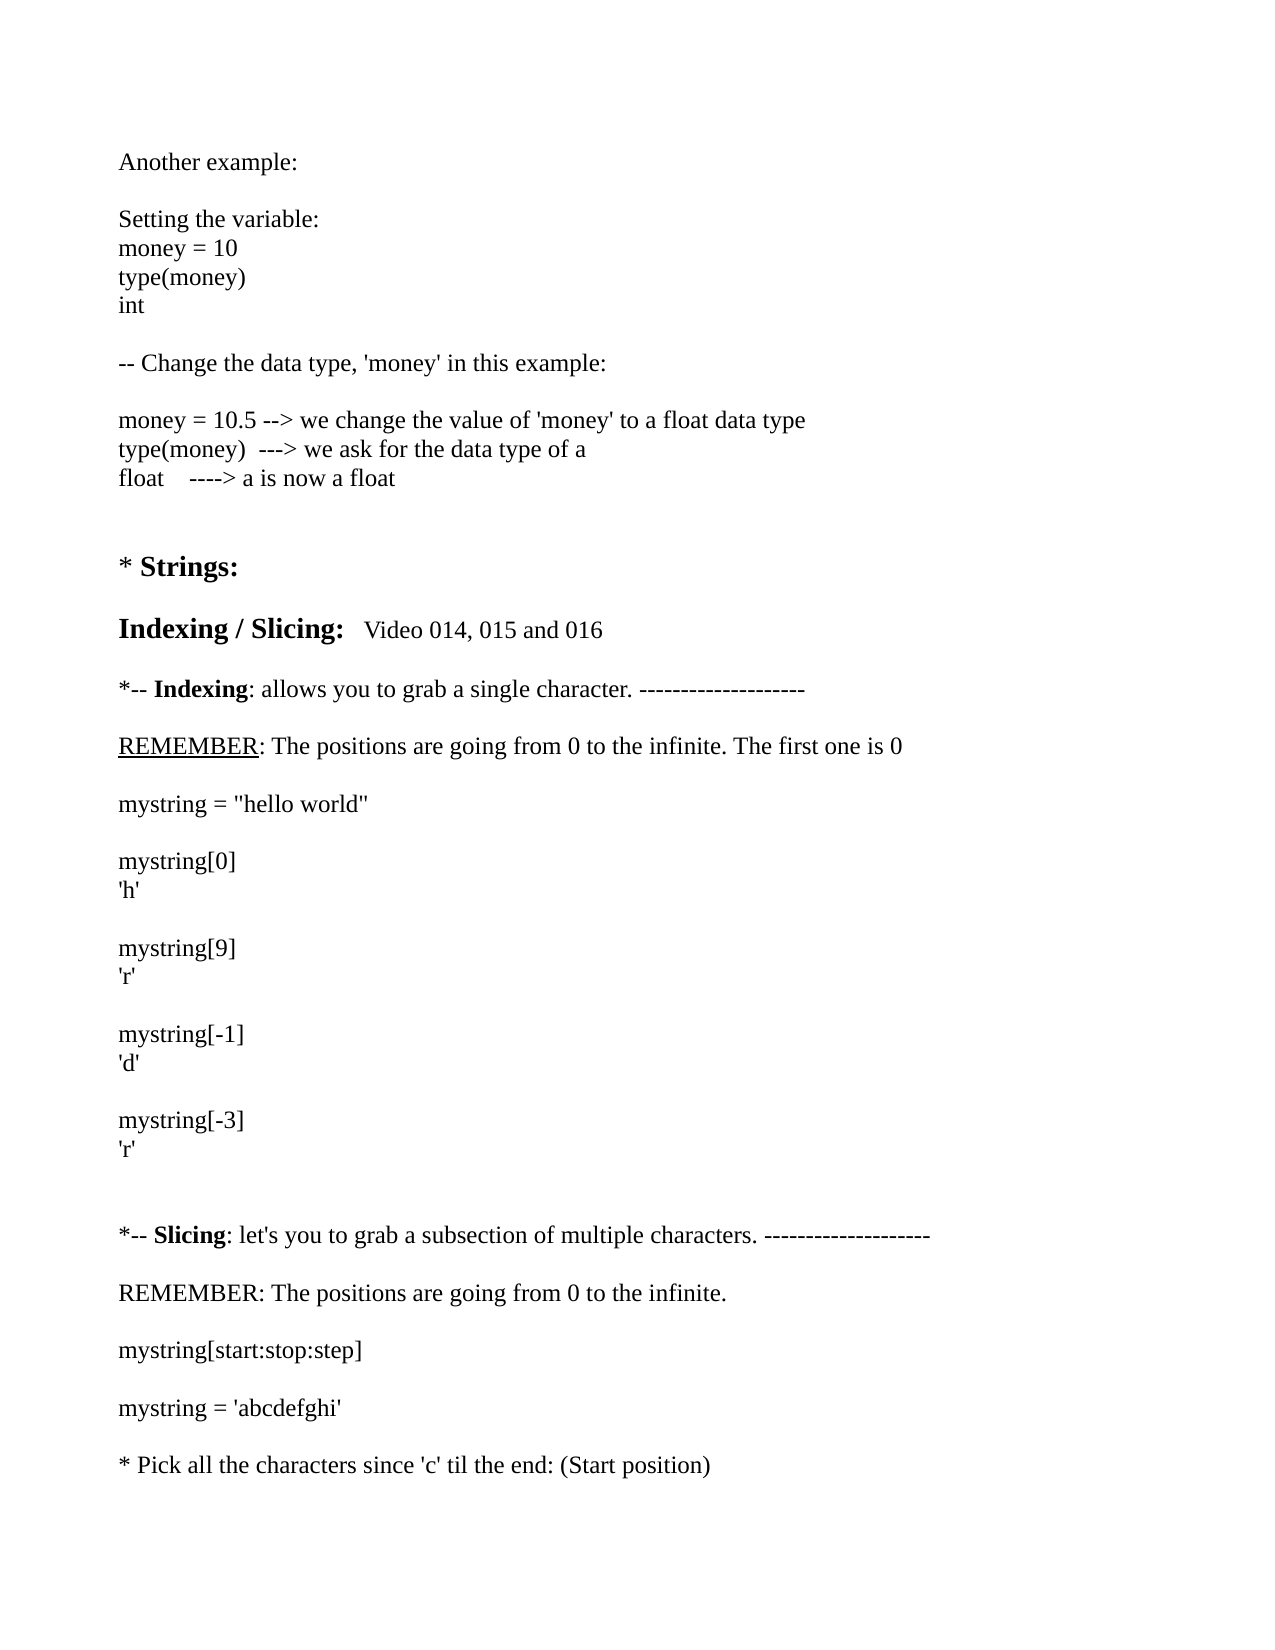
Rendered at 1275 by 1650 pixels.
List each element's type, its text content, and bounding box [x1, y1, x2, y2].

text * Strings: [118, 549, 1157, 583]
text *-- Indexing: allows you to grab a single character. -------------------- REMEMBER: The positions are going from 0 to the infinite. The first one is 0 mystring = "hello world" mystring[0] 'h' mystring[9] 'r' mystring[-1] 'd' mystring[-3] 'r' [118, 674, 1157, 1163]
text Indexing / Slicing: Video 014, 015 and 016 [118, 612, 1157, 645]
text Another example: Setting the variable: money = 10 type(money) int -- Change the data type, 'money' in this example: money = 10.5 --> we change the value of 'money' to a float data type type(money) ---> we ask for the data type of a float ----> a is now a float [118, 147, 1157, 492]
text *-- Slicing: let's you to grab a subsection of multiple characters. -------------------- REMEMBER: The positions are going from 0 to the infinite. mystring[start:stop:step] mystring = 'abcdefghi' * Pick all the characters since 'c' til the end: (Start position) [118, 1220, 1157, 1479]
